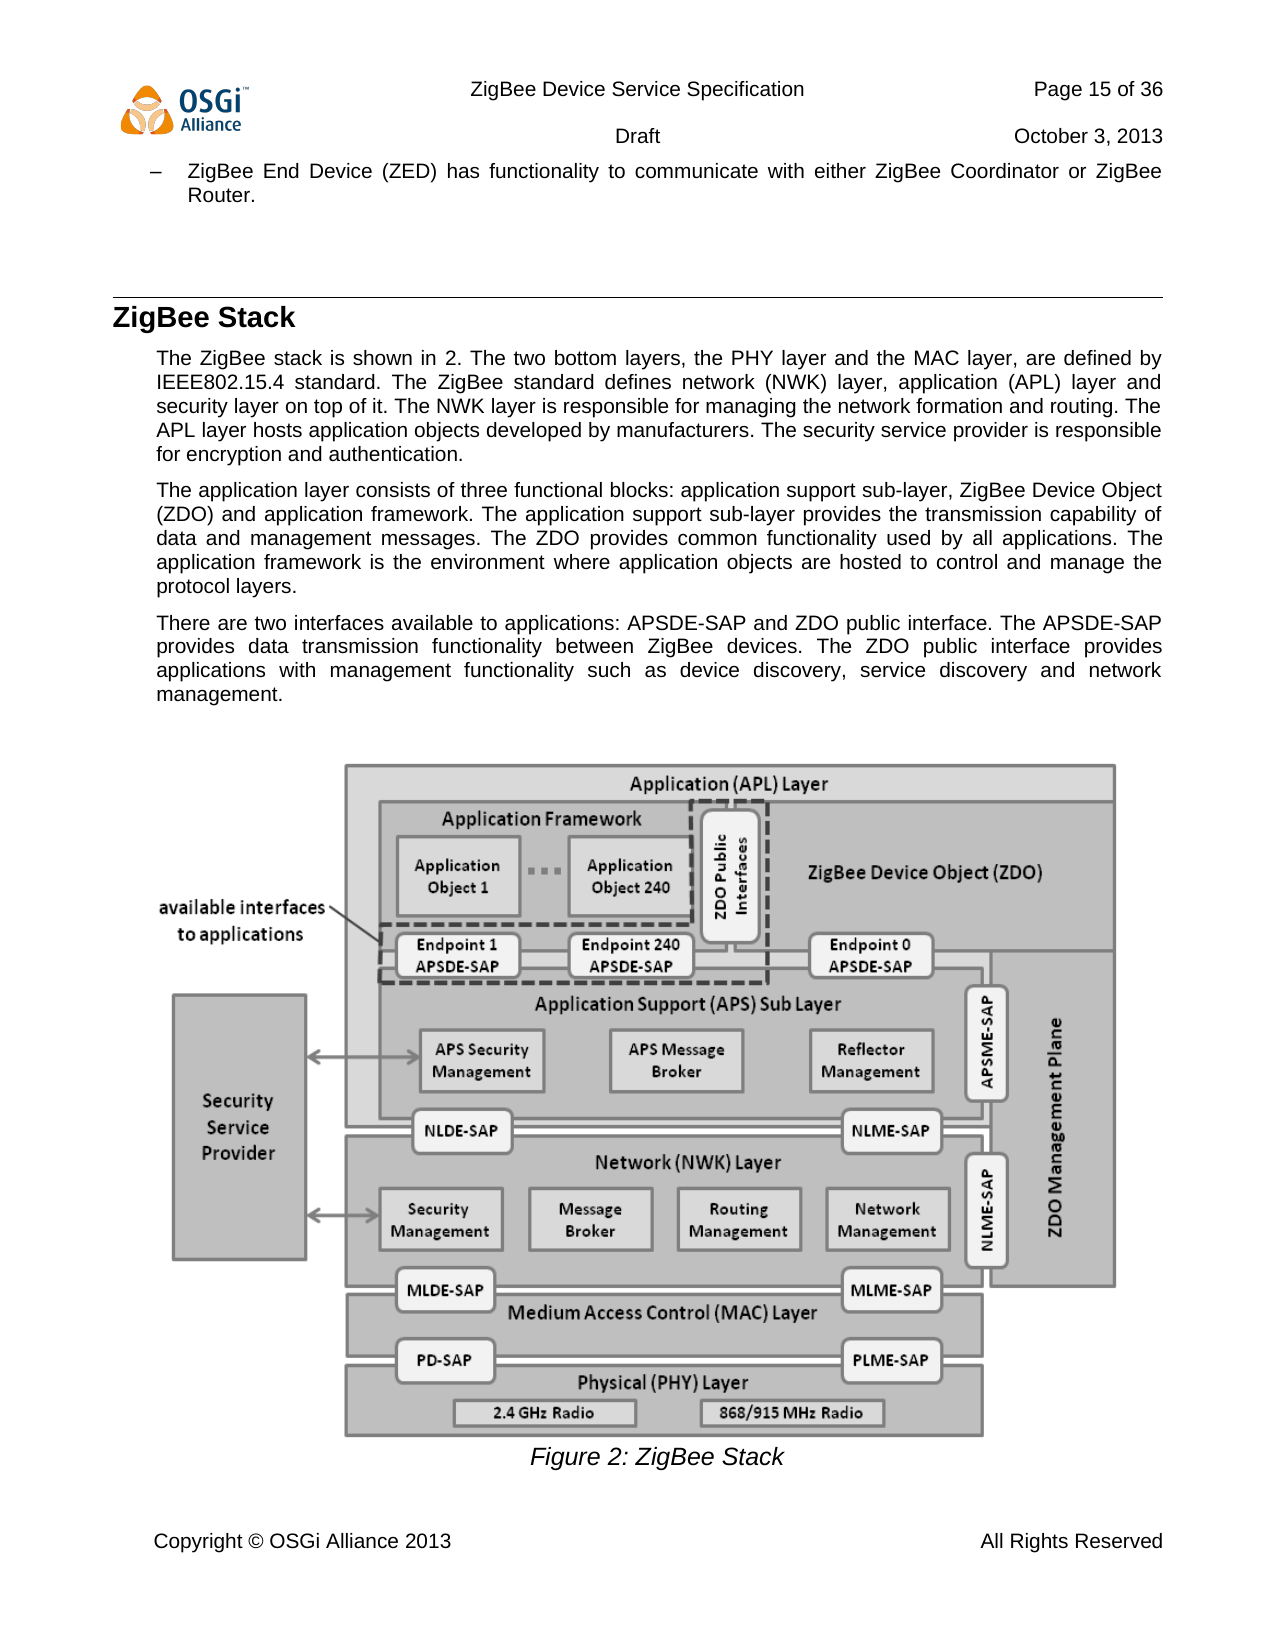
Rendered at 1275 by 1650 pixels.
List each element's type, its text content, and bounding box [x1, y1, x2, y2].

text There are two interfaces available to applications: APSDE-SAP and ZDO public interface. The APSDE-SAP provides data transmission functionality between ZigBee devices. The ZDO public interface provides applications with management functionality such as device discovery, service discovery and network management. [156, 610, 1163, 706]
picture [113, 78, 257, 142]
picture [150, 757, 1126, 1443]
text The ZigBee stack is shown in 2. The two bottom layers, the PHY layer and the MAC layer, are defined by IEEE802.15.4 standard. The ZigBee standard defines network (NWK) layer, application (APL) layer and security layer on top of it. The NWK layer is responsible for managing the network formation and routing. The APL layer hosts application objects developed by manufacturers. The security service provider is responsible for encryption and authentication. [156, 346, 1163, 466]
list ZigBee End Device (ZED) has functionality to communicate with either ZigBee Coordinator or ZigBee Router. [150, 159, 1163, 207]
subtitle ZigBee Stack [112, 298, 1163, 333]
text Figure 2: ZigBee Stack [191, 1443, 1125, 1471]
text The application layer consists of three functional blocks: application support sub-layer, ZigBee Device Object (ZDO) and application framework. The application support sub-layer provides the transmission capability of data and management messages. The ZDO provides common functionality used by all applications. The application framework is the environment where application objects are hosted to control and manage the protocol layers. [156, 478, 1163, 598]
